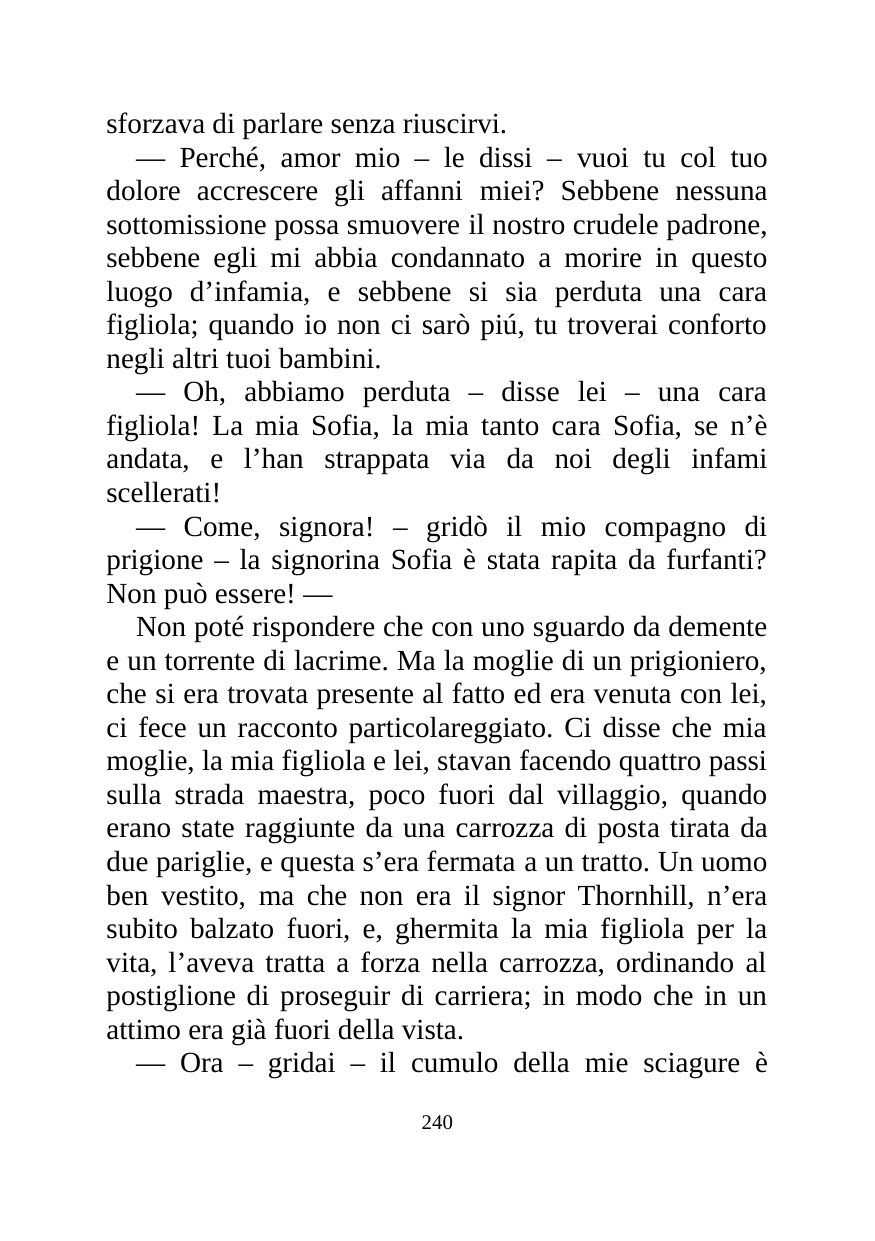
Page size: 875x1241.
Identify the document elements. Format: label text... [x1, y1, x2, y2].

text — Ora ‒ gridai ‒ il cumulo della mie sciagure è [106, 1045, 768, 1079]
text — Oh, abbiamo perduta ‒ disse lei ‒ una cara figliola! La mia Sofia, la mia tanto cara Sofia, se n’è andata, e l’han strappata via da noi degli infami scellerati! [106, 374, 768, 509]
text — Perché, amor mio ‒ le dissi ‒ vuoi tu col tuo dolore accrescere gli affanni miei? Sebbene nessuna sottomissione possa smuovere il nostro crudele padrone, sebbene egli mi abbia condannato a morire in questo luogo d’infamia, e sebbene si sia perduta una cara figliola; quando io non ci sarò piú, tu troverai conforto negli altri tuoi bambini. [106, 140, 768, 374]
text sforzava di parlare senza riuscirvi. [106, 106, 768, 140]
text — Come, signora! ‒ gridò il mio compagno di prigione ‒ la signorina Sofia è stata rapita da furfanti? Non può essere! — [106, 509, 768, 609]
text Non poté rispondere che con uno sguardo da demente e un torrente di lacrime. Ma la moglie di un prigioniero, che si era trovata presente al fatto ed era venuta con lei, ci fece un racconto particolareggiato. Ci disse che mia moglie, la mia figliola e lei, stavan facendo quattro passi sulla strada maestra, poco fuori dal villaggio, quando erano state raggiunte da una carrozza di posta tirata da due pariglie, e questa s’era fermata a un tratto. Un uomo ben vestito, ma che non era il signor Thornhill, n’era subito balzato fuori, e, ghermita la mia figliola per la vita, l’aveva tratta a forza nella carrozza, ordinando al postiglione di proseguir di carriera; in modo che in un attimo era già fuori della vista. [106, 609, 768, 1045]
